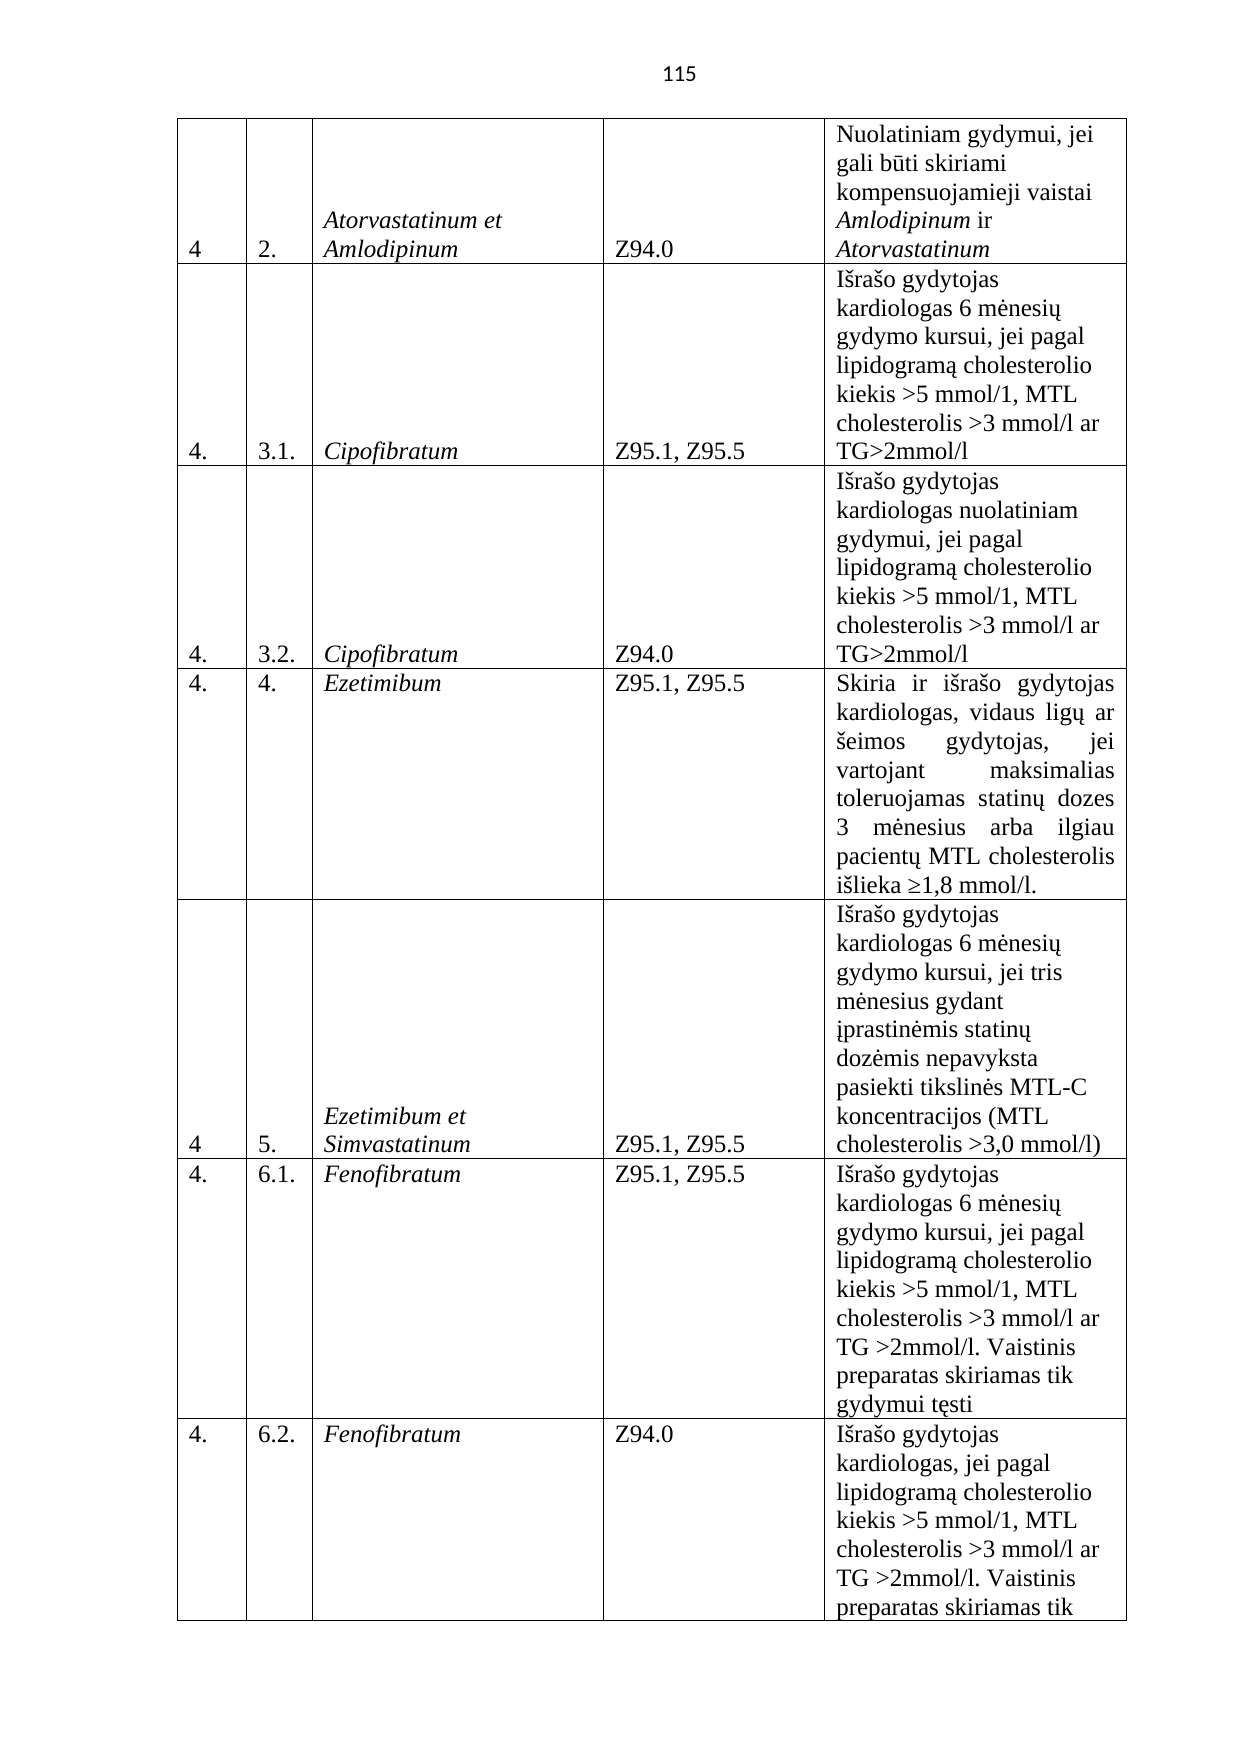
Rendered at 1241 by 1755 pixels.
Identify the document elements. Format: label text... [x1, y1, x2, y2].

table_cell 3.2. [247, 466, 312, 667]
table_cell Cipofibratum [313, 466, 603, 667]
table_cell Z95.1, Z95.5 [604, 1159, 824, 1418]
table_cell Išrašo gydytojas kardiologas, jei pagal lipidogramą cholesterolio kiekis >5 mmol/1, MTL cholesterolis >3 mmol/l ar TG >2mmol/l. Vaistinis preparatas skiriamas tik [825, 1419, 1126, 1620]
table_cell Nuolatiniam gydymui, jei gali būti skiriami kompensuojamieji vaistai Amlodipinum ir Atorvastatinum [825, 119, 1126, 263]
table_cell Skiria ir išrašo gydytojas kardiologas, vidaus ligų ar šeimos gydytojas, jei vartojant maksimalias toleruojamas statinų dozes 3 mėnesius arba ilgiau pacientų MTL cholesterolis išlieka ≥1,8 mmol/l. [825, 669, 1126, 898]
table_cell Išrašo gydytojas kardiologas 6 mėnesių gydymo kursui, jei pagal lipidogramą cholesterolio kiekis >5 mmol/1, MTL cholesterolis >3 mmol/l ar TG>2mmol/l [825, 264, 1126, 465]
table_cell 3.1. [247, 264, 312, 465]
table_cell 6.2. [247, 1419, 312, 1620]
table_cell 6.1. [247, 1159, 312, 1418]
table_cell 4 [178, 900, 246, 1158]
table_cell Z95.1, Z95.5 [604, 900, 824, 1158]
table_cell 4. [178, 669, 246, 898]
table_cell 2. [247, 119, 312, 263]
table_cell Fenofibratum [313, 1159, 603, 1418]
table_cell Išrašo gydytojas kardiologas 6 mėnesių gydymo kursui, jei pagal lipidogramą cholesterolio kiekis >5 mmol/1, MTL cholesterolis >3 mmol/l ar TG >2mmol/l. Vaistinis preparatas skiriamas tik gydymui tęsti [825, 1159, 1126, 1418]
table_cell Fenofibratum [313, 1419, 603, 1620]
table_cell 4. [178, 1159, 246, 1418]
table_cell Ezetimibum [313, 669, 603, 898]
table_cell Cipofibratum [313, 264, 603, 465]
table_cell 4. [178, 264, 246, 465]
table_cell Z94.0 [604, 466, 824, 667]
table_cell Z95.1, Z95.5 [604, 264, 824, 465]
table_cell Išrašo gydytojas kardiologas nuolatiniam gydymui, jei pagal lipidogramą cholesterolio kiekis >5 mmol/1, MTL cholesterolis >3 mmol/l ar TG>2mmol/l [825, 466, 1126, 667]
table_cell Z95.1, Z95.5 [604, 669, 824, 898]
table_cell Išrašo gydytojas kardiologas 6 mėnesių gydymo kursui, jei tris mėnesius gydant įprastinėmis statinų dozėmis nepavyksta pasiekti tikslinės MTL-C koncentracijos (MTL cholesterolis >3,0 mmol/l) [825, 900, 1126, 1158]
table_cell 4. [178, 1419, 246, 1620]
table_cell Z94.0 [604, 119, 824, 263]
table_cell 5. [247, 900, 312, 1158]
table_cell Ezetimibum et Simvastatinum [313, 900, 603, 1158]
table_cell Atorvastatinum et Amlodipinum [313, 119, 603, 263]
table_cell 4. [247, 669, 312, 898]
table_cell 4. [178, 466, 246, 667]
table_cell 4 [178, 119, 246, 263]
table_cell Z94.0 [604, 1419, 824, 1620]
